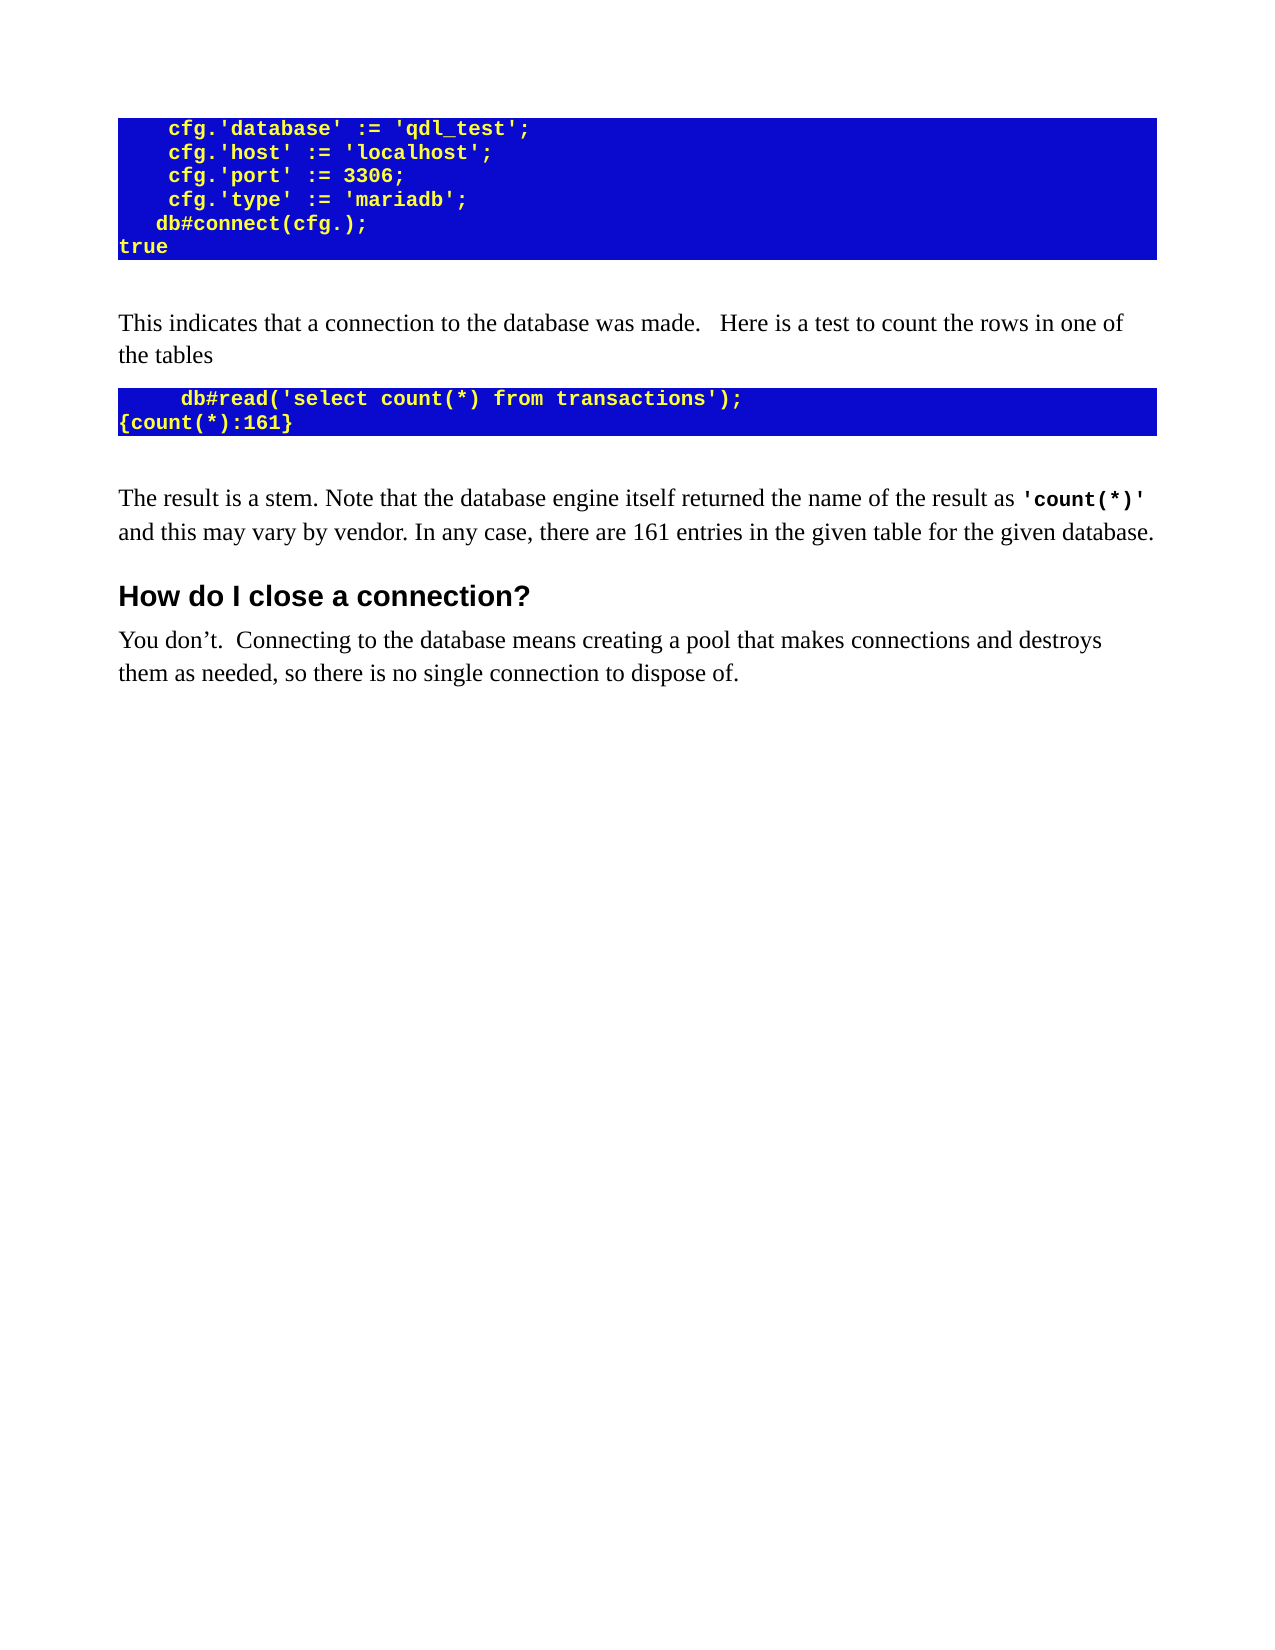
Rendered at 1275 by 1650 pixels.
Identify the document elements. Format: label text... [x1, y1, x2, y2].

text The result is a stem. Note that the database engine itself returned the name of the result as 'count(*)' and this may vary by vendor. In any case, there are 161 entries in the given table for the given database. [118, 483, 1157, 546]
text cfg.'database' := 'qdl_test'; [118, 118, 1157, 142]
text db#read('select count(*) from transactions'); [118, 388, 1157, 412]
text db#connect(cfg.); [118, 213, 1157, 236]
text You don’t. Connecting to the database means creating a pool that makes connections and destroys them as needed, so there is no single connection to dispose of. [118, 625, 1157, 687]
text cfg.'type' := 'mariadb'; [118, 189, 1157, 213]
text cfg.'port' := 3306; [118, 165, 1157, 189]
text cfg.'host' := 'localhost'; [118, 142, 1157, 165]
text {count(*):161} [118, 412, 1157, 436]
subtitle How do I close a connection? [118, 579, 1157, 613]
text This indicates that a connection to the database was made. Here is a test to count the rows in one of the tables [118, 308, 1157, 369]
text true [118, 236, 1157, 260]
